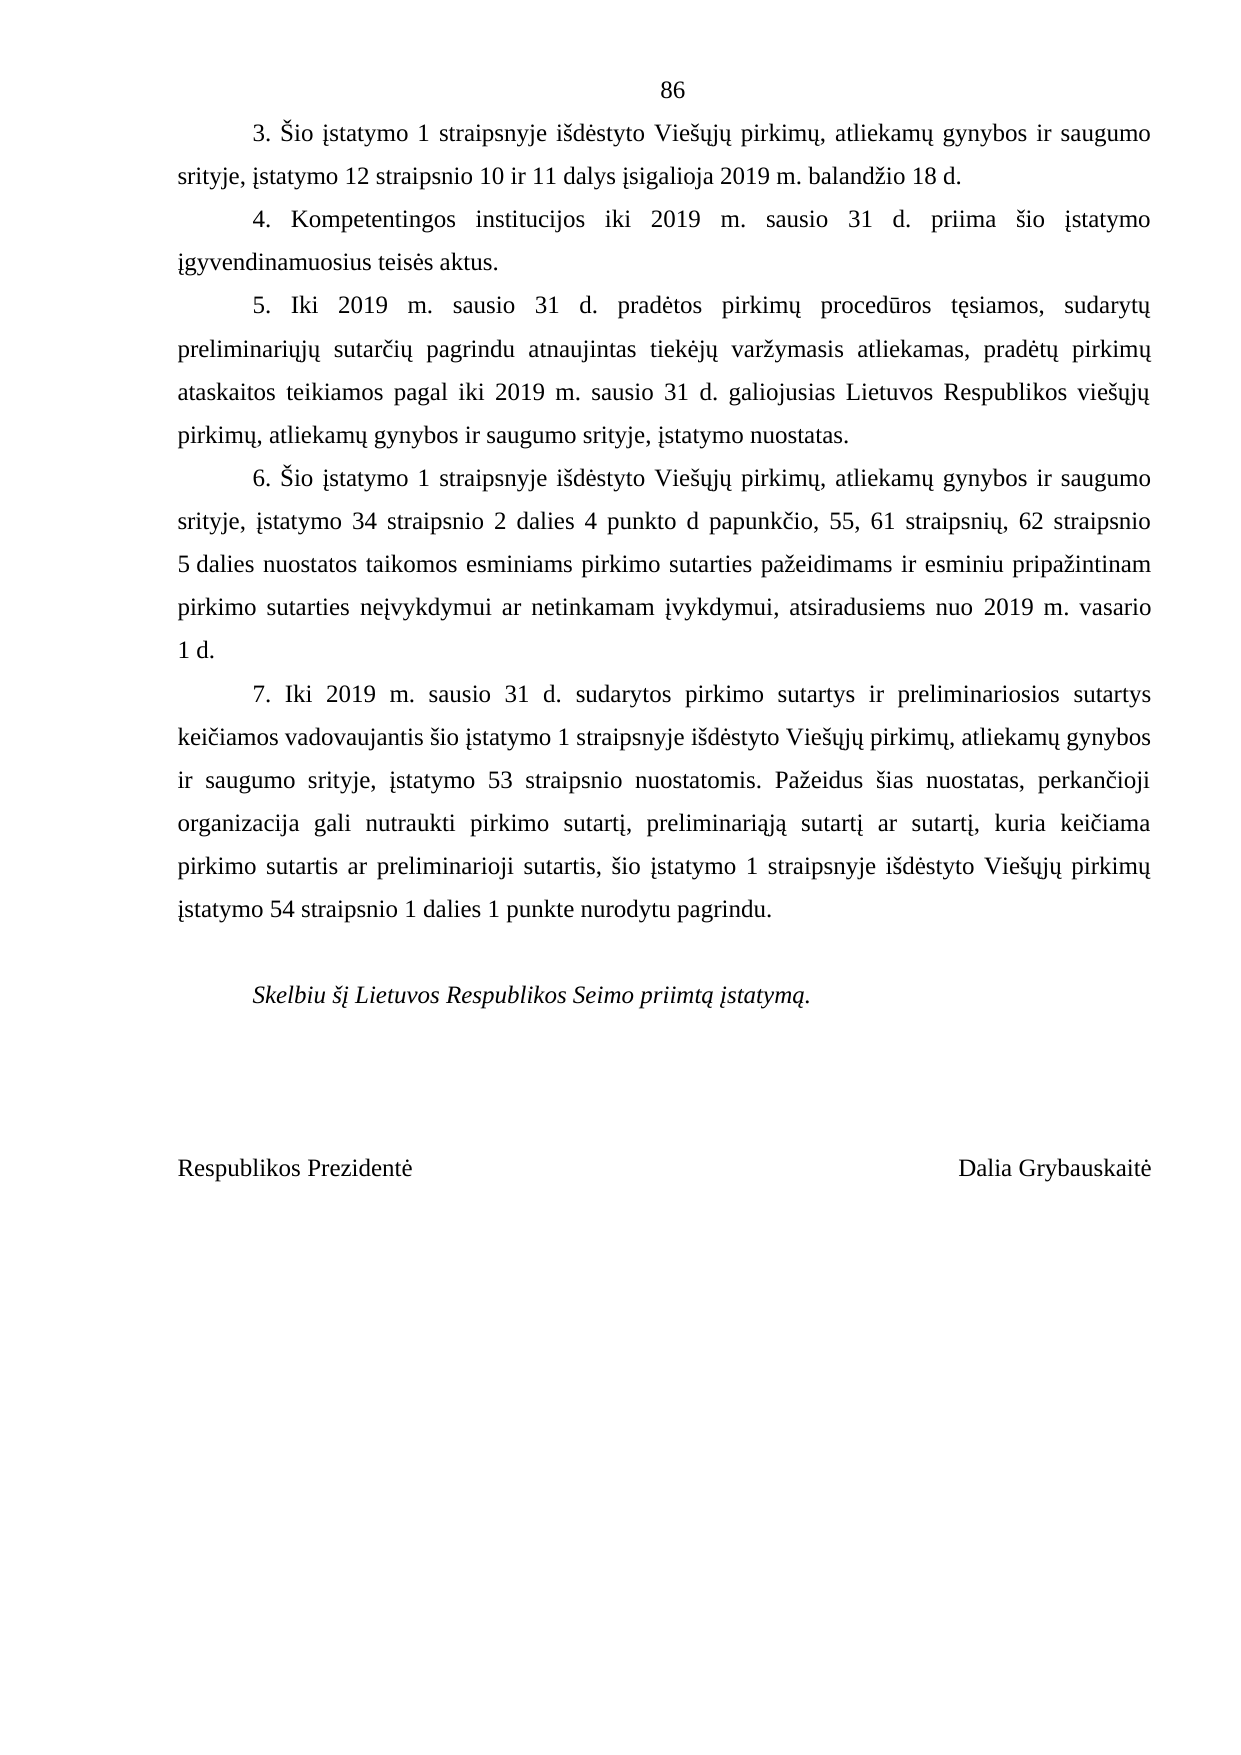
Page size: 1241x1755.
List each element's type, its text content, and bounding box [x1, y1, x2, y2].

text Respublikos Prezidentė Dalia Grybauskaitė [177, 1153, 1152, 1182]
text 6. Šio įstatymo 1 straipsnyje išdėstyto Viešųjų pirkimų, atliekamų gynybos ir saugumo srityje, įstatymo 34 straipsnio 2 dalies 4 punkto d papunkčio, 55, 61 straipsnių, 62 straipsnio 5 dalies nuostatos taikomos esminiams pirkimo sutarties pažeidimams ir esminiu pripažintinam pirkimo sutarties neįvykdymui ar netinkamam įvykdymui, atsiradusiems nuo 2019 m. vasario 1 d. [177, 463, 1152, 664]
text 7. Iki 2019 m. sausio 31 d. sudarytos pirkimo sutartys ir preliminariosios sutartys keičiamos vadovaujantis šio įstatymo 1 straipsnyje išdėstyto Viešųjų pirkimų, atliekamų gynybos ir saugumo srityje, įstatymo 53 straipsnio nuostatomis. Pažeidus šias nuostatas, perkančioji organizacija gali nutraukti pirkimo sutartį, preliminariąją sutartį ar sutartį, kuria keičiama pirkimo sutartis ar preliminarioji sutartis, šio įstatymo 1 straipsnyje išdėstyto Viešųjų pirkimų įstatymo 54 straipsnio 1 dalies 1 punkte nurodytu pagrindu. [177, 679, 1152, 923]
text 4. Kompetentingos institucijos iki 2019 m. sausio 31 d. priima šio įstatymo įgyvendinamuosius teisės aktus. [177, 204, 1152, 276]
text Skelbiu šį Lietuvos Respublikos Seimo priimtą įstatymą. [177, 981, 1152, 1009]
text 3. Šio įstatymo 1 straipsnyje išdėstyto Viešųjų pirkimų, atliekamų gynybos ir saugumo srityje, įstatymo 12 straipsnio 10 ir 11 dalys įsigalioja 2019 m. balandžio 18 d. [177, 118, 1152, 190]
text 5. Iki 2019 m. sausio 31 d. pradėtos pirkimų procedūros tęsiamos, sudarytų preliminariųjų sutarčių pagrindu atnaujintas tiekėjų varžymasis atliekamas, pradėtų pirkimų ataskaitos teikiamos pagal iki 2019 m. sausio 31 d. galiojusias Lietuvos Respublikos viešųjų pirkimų, atliekamų gynybos ir saugumo srityje, įstatymo nuostatas. [177, 291, 1152, 449]
